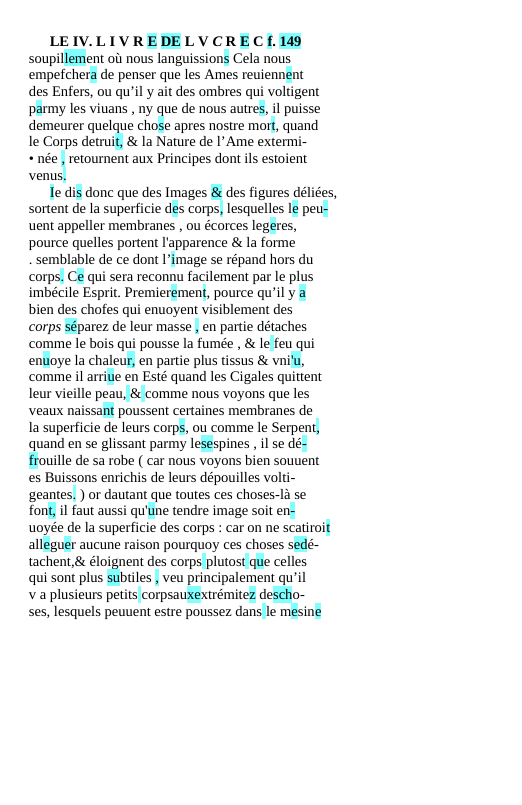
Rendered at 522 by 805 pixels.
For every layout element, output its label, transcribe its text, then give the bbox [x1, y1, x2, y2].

text LE IV. L I V R E DE L V C R E C f. 149 soupillement où nous languissions Cela nous empefchera de penser que les Ames reuiennent des Enfers, ou qu’il y ait des ombres qui voltigent parmy les viuans , ny que de nous autres, il puisse demeurer quelque chose apres nostre mort, quand le Corps detruit, & la Nature de l’Ame extermi- • née , retournent aux Principes dont ils estoient venus. [29, 33, 412, 183]
text Ie dis donc que des Images & des figures déliées, sortent de la superficie des corps, lesquelles le peu- uent appeller membranes , ou écorces legeres, pource quelles portent l'apparence & la forme . semblable de ce dont l’image se répand hors du corps. Ce qui sera reconnu facilement par le plus imbécile Esprit. Premierement, pource qu’il y a bien des chofes qui enuoyent visiblement des corps séparez de leur masse , en partie détaches comme le bois qui pousse la fumée , & le feu qui enuoye la chaleur, en partie plus tissus & vni'u, comme il arriue en Esté quand les Cigales quittent leur vieille peau, & comme nous voyons que les veaux naissant poussent certaines membranes de la superficie de leurs corps, ou comme le Serpent, quand en se glissant parmy lesespines , il se dé- frouille de sa robe ( car nous voyons bien souuent es Buissons enrichis de leurs dépouilles volti- geantes. ) or dautant que toutes ces choses-là se font, il faut aussi qu'une tendre image soit en- uoyée de la superficie des corps : car on ne scatiroit alleguer aucune raison pourquoy ces choses sedé- tachent,& éloignent des corps plutost que celles qui sont plus subtiles , veu principalement qu’il v a plusieurs petits corpsauxextrémitez descho- ses, lesquels peuuent estre poussez dans le mesine [29, 183, 412, 619]
